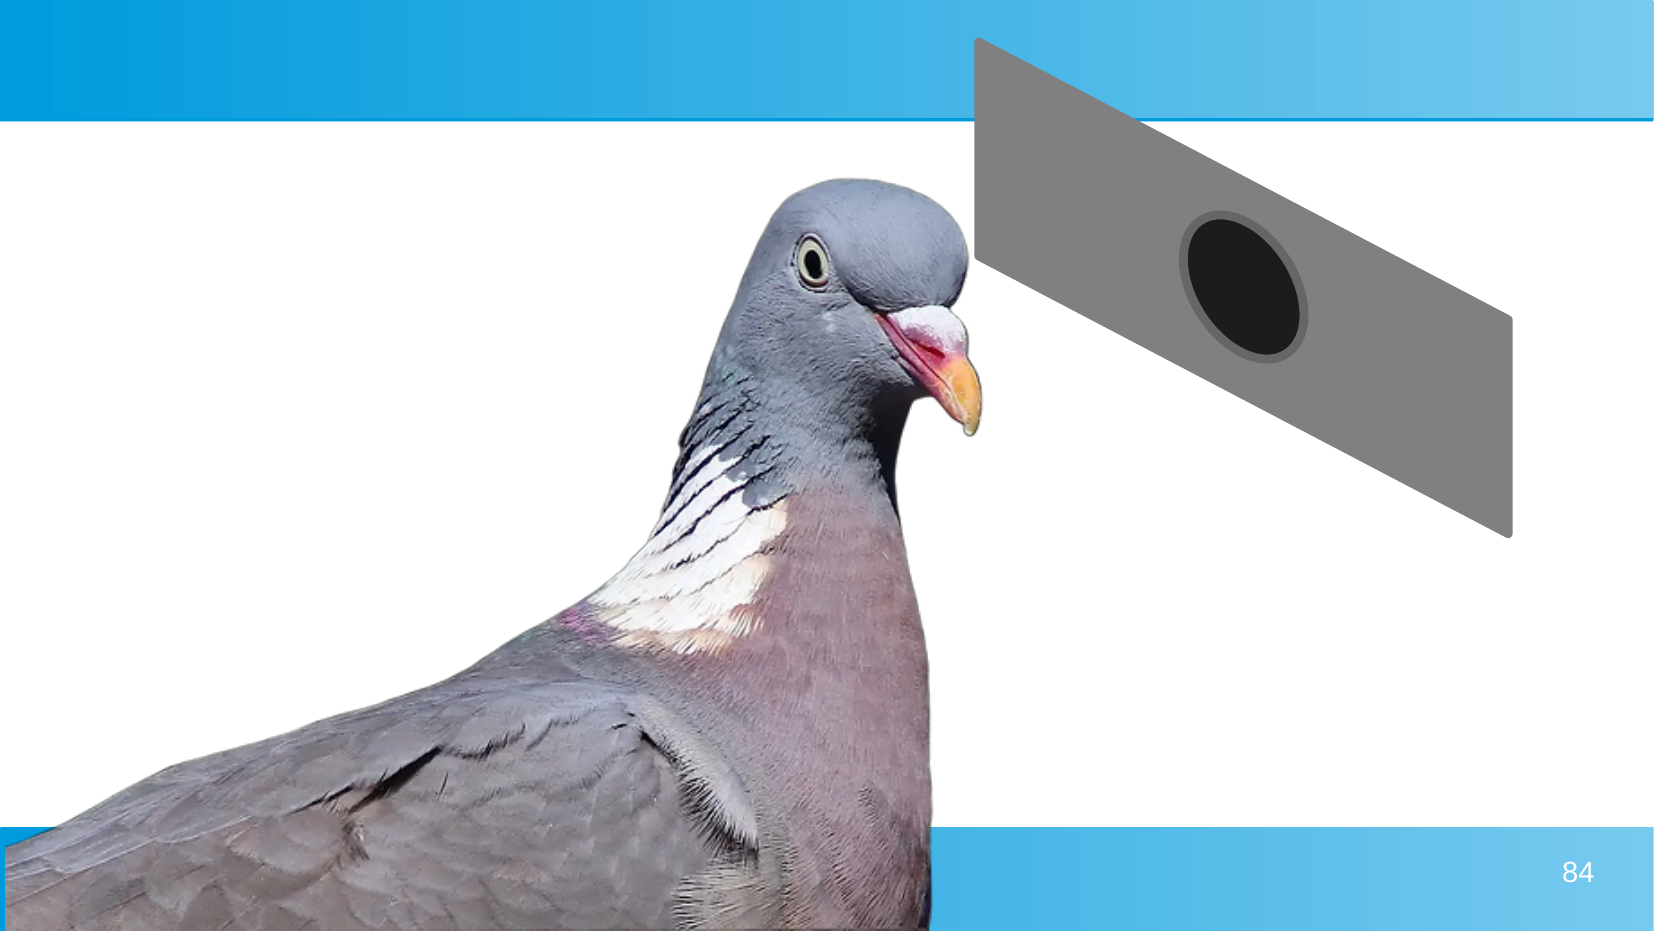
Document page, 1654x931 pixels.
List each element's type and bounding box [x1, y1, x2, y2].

picture [5, 130, 1007, 931]
text_box [978, 42, 1509, 534]
